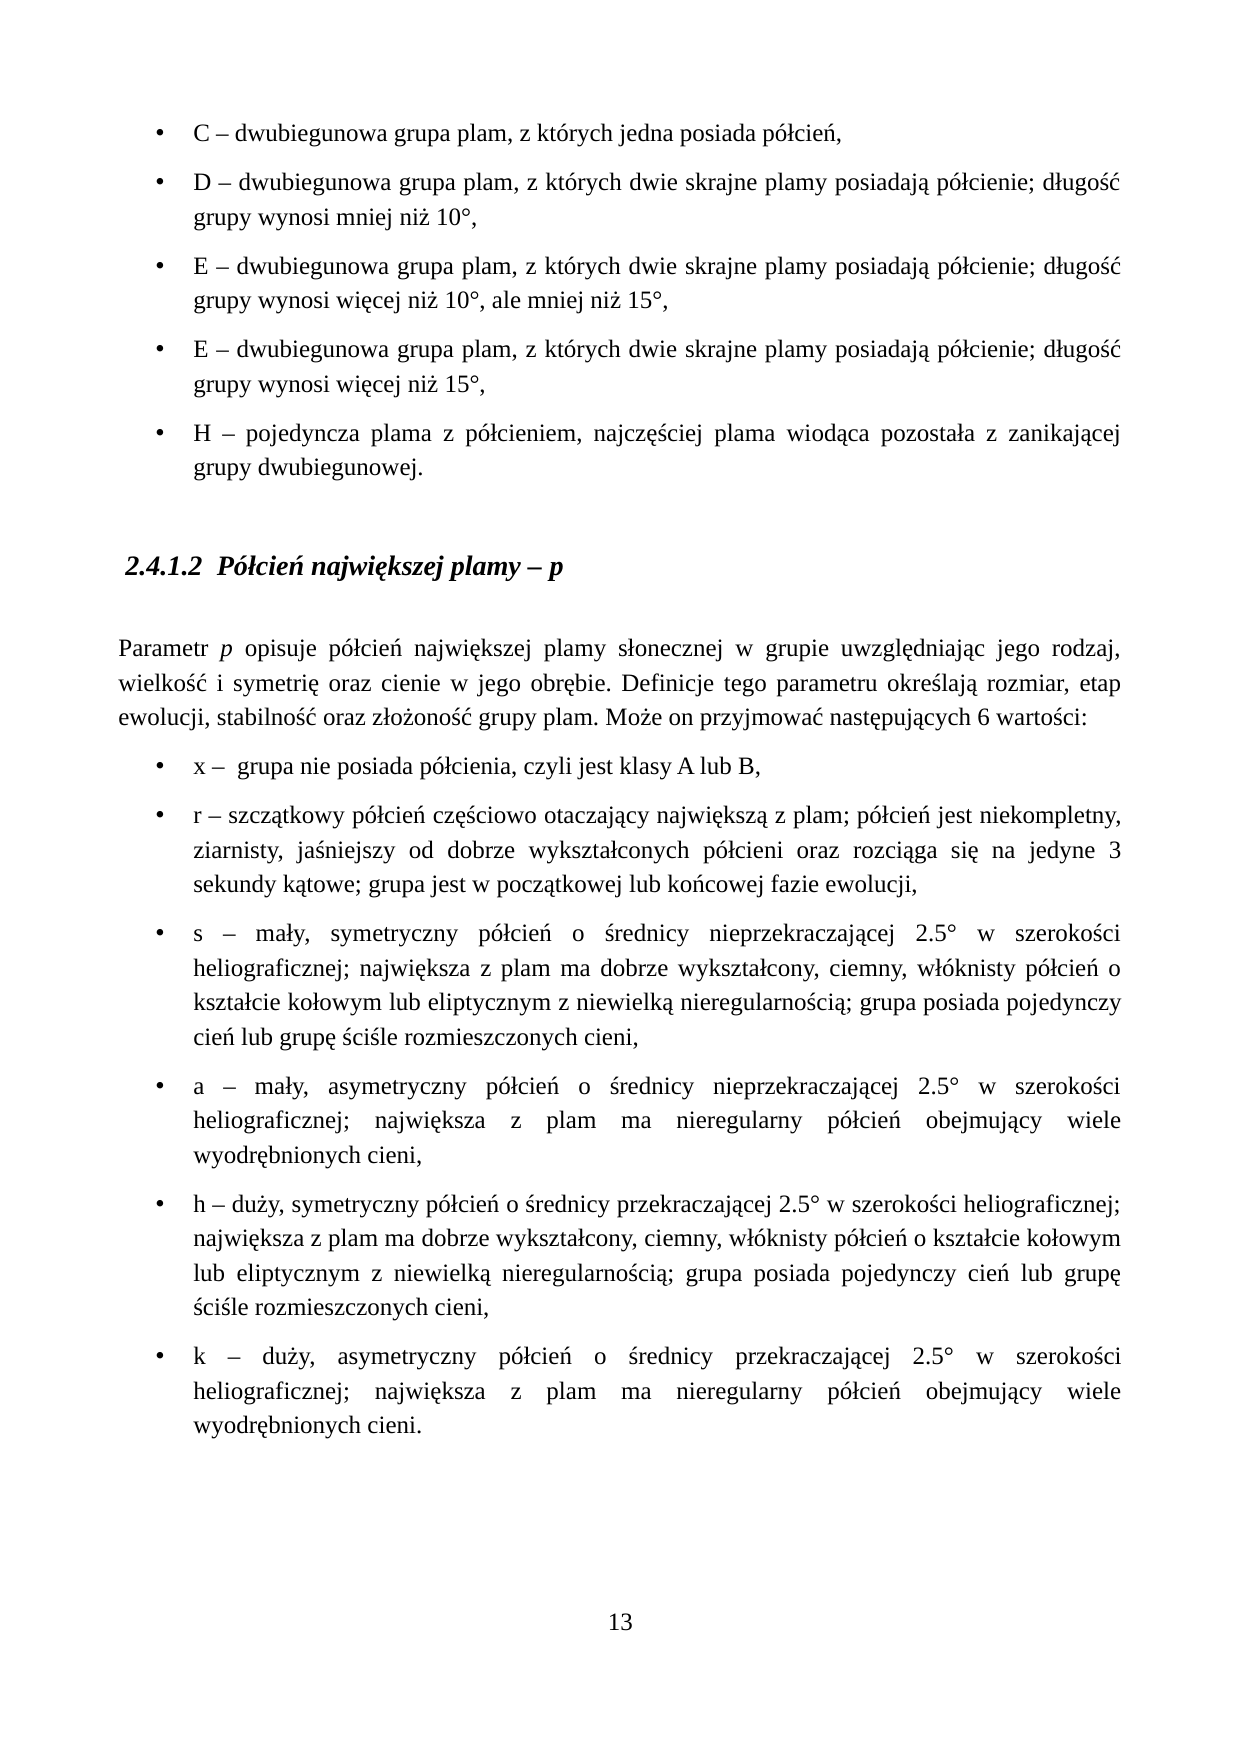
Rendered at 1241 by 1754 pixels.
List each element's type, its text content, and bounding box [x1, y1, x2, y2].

list r – szczątkowy półcień częściowo otaczający największą z plam; półcień jest niekompletny, ziarnisty, jaśniejszy od dobrze wykształconych półcieni oraz rozciąga się na jedyne 3 sekundy kątowe; grupa jest w początkowej lub końcowej fazie ewolucji, [156, 800, 1122, 898]
list h – duży, symetryczny półcień o średnicy przekraczającej 2.5° w szerokości heliograficznej; największa z plam ma dobrze wykształcony, ciemny, włóknisty półcień o kształcie kołowym lub eliptycznym z niewielką nieregularnością; grupa posiada pojedynczy cień lub grupę ściśle rozmieszczonych cieni, [156, 1189, 1122, 1321]
list E – dwubiegunowa grupa plam, z których dwie skrajne plamy posiadają półcienie; długość grupy wynosi więcej niż 10°, ale mniej niż 15°, [156, 251, 1122, 314]
list H – pojedyncza plama z półcieniem, najczęściej plama wiodąca pozostała z zanikającej grupy dwubiegunowej. [156, 418, 1122, 481]
subtitle Półcień największej plamy – p [118, 549, 1122, 581]
list C – dwubiegunowa grupa plam, z których jedna posiada półcień, [156, 118, 1122, 147]
list k – duży, asymetryczny półcień o średnicy przekraczającej 2.5° w szerokości heliograficznej; największa z plam ma nieregularny półcień obejmujący wiele wyodrębnionych cieni. [156, 1341, 1122, 1439]
text Parametr p opisuje półcień największej plamy słonecznej w grupie uwzględniając jego rodzaj, wielkość i symetrię oraz cienie w jego obrębie. Definicje tego parametru określają rozmiar, etap ewolucji, stabilność oraz złożoność grupy plam. Może on przyjmować następujących 6 wartości: [118, 633, 1122, 731]
list E – dwubiegunowa grupa plam, z których dwie skrajne plamy posiadają półcienie; długość grupy wynosi więcej niż 15°, [156, 334, 1122, 397]
list a – mały, asymetryczny półcień o średnicy nieprzekraczającej 2.5° w szerokości heliograficznej; największa z plam ma nieregularny półcień obejmujący wiele wyodrębnionych cieni, [156, 1071, 1122, 1168]
list x – grupa nie posiada półcienia, czyli jest klasy A lub B, [156, 751, 1122, 780]
list D – dwubiegunowa grupa plam, z których dwie skrajne plamy posiadają półcienie; długość grupy wynosi mniej niż 10°, [156, 167, 1122, 230]
list s – mały, symetryczny półcień o średnicy nieprzekraczającej 2.5° w szerokości heliograficznej; największa z plam ma dobrze wykształcony, ciemny, włóknisty półcień o kształcie kołowym lub eliptycznym z niewielką nieregularnością; grupa posiada pojedynczy cień lub grupę ściśle rozmieszczonych cieni, [156, 918, 1122, 1050]
